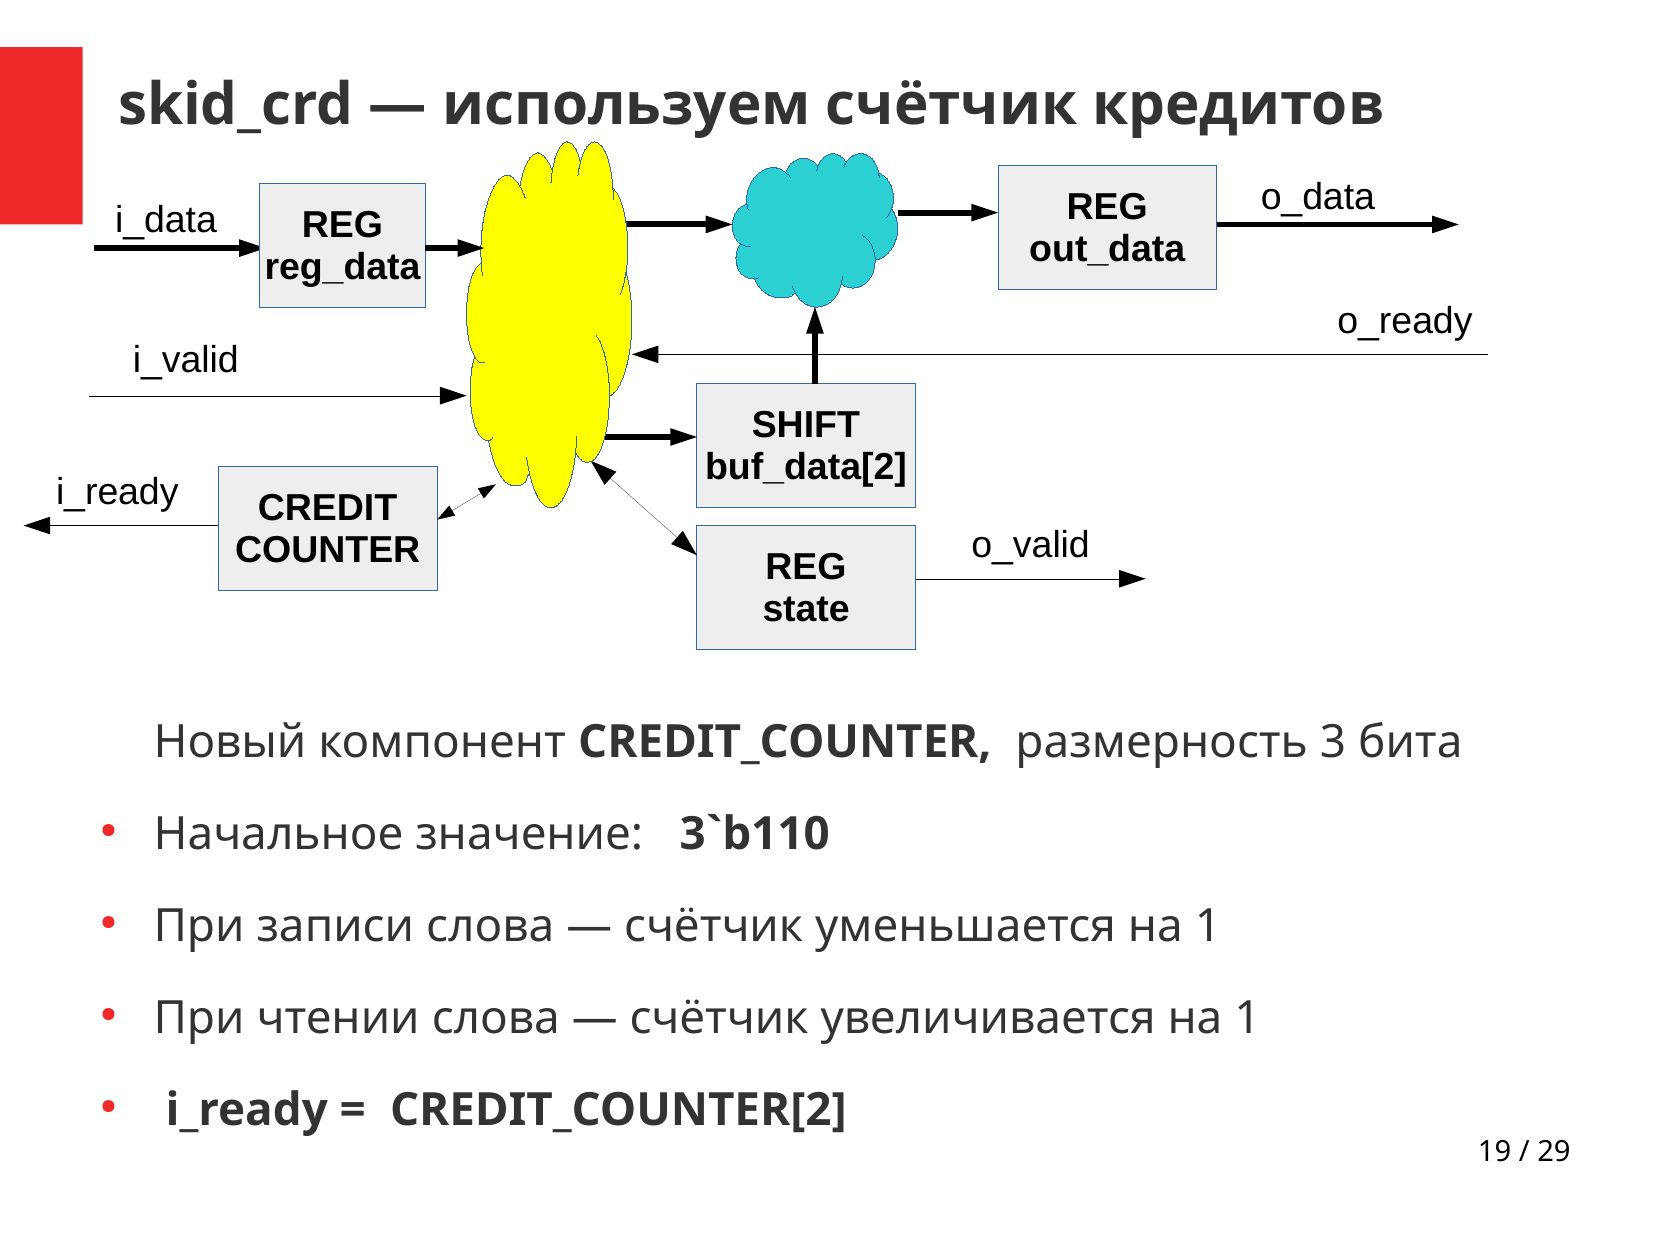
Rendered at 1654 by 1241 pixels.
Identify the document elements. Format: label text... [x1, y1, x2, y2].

text_box i_valid [118, 330, 266, 390]
text_box SHIFT buf_data[2] [696, 383, 916, 508]
text_box CREDIT COUNTER [218, 466, 438, 591]
text_box REG state [696, 525, 916, 650]
text_box o_ready [1322, 291, 1489, 390]
title skid_crd — используем счётчик кредитов [118, 22, 1571, 181]
text_box o_valid [956, 516, 1140, 615]
text_box i_data [100, 191, 243, 248]
list Новый компонент CREDIT_COUNTER, размерность 3 бита Начальное значение: 3`b110 При записи слова — счётчик уменьшается на 1 При чтении слова — счётчик увеличивается на 1 i_ready = CREDIT_COUNTER[2] [82, 708, 1630, 1111]
text_box [466, 141, 632, 508]
text_box REG out_data [998, 165, 1217, 290]
text_box [732, 153, 898, 308]
text_box i_ready [41, 463, 207, 562]
text_box o_data [1246, 167, 1441, 237]
text_box REG reg_data [259, 183, 426, 308]
